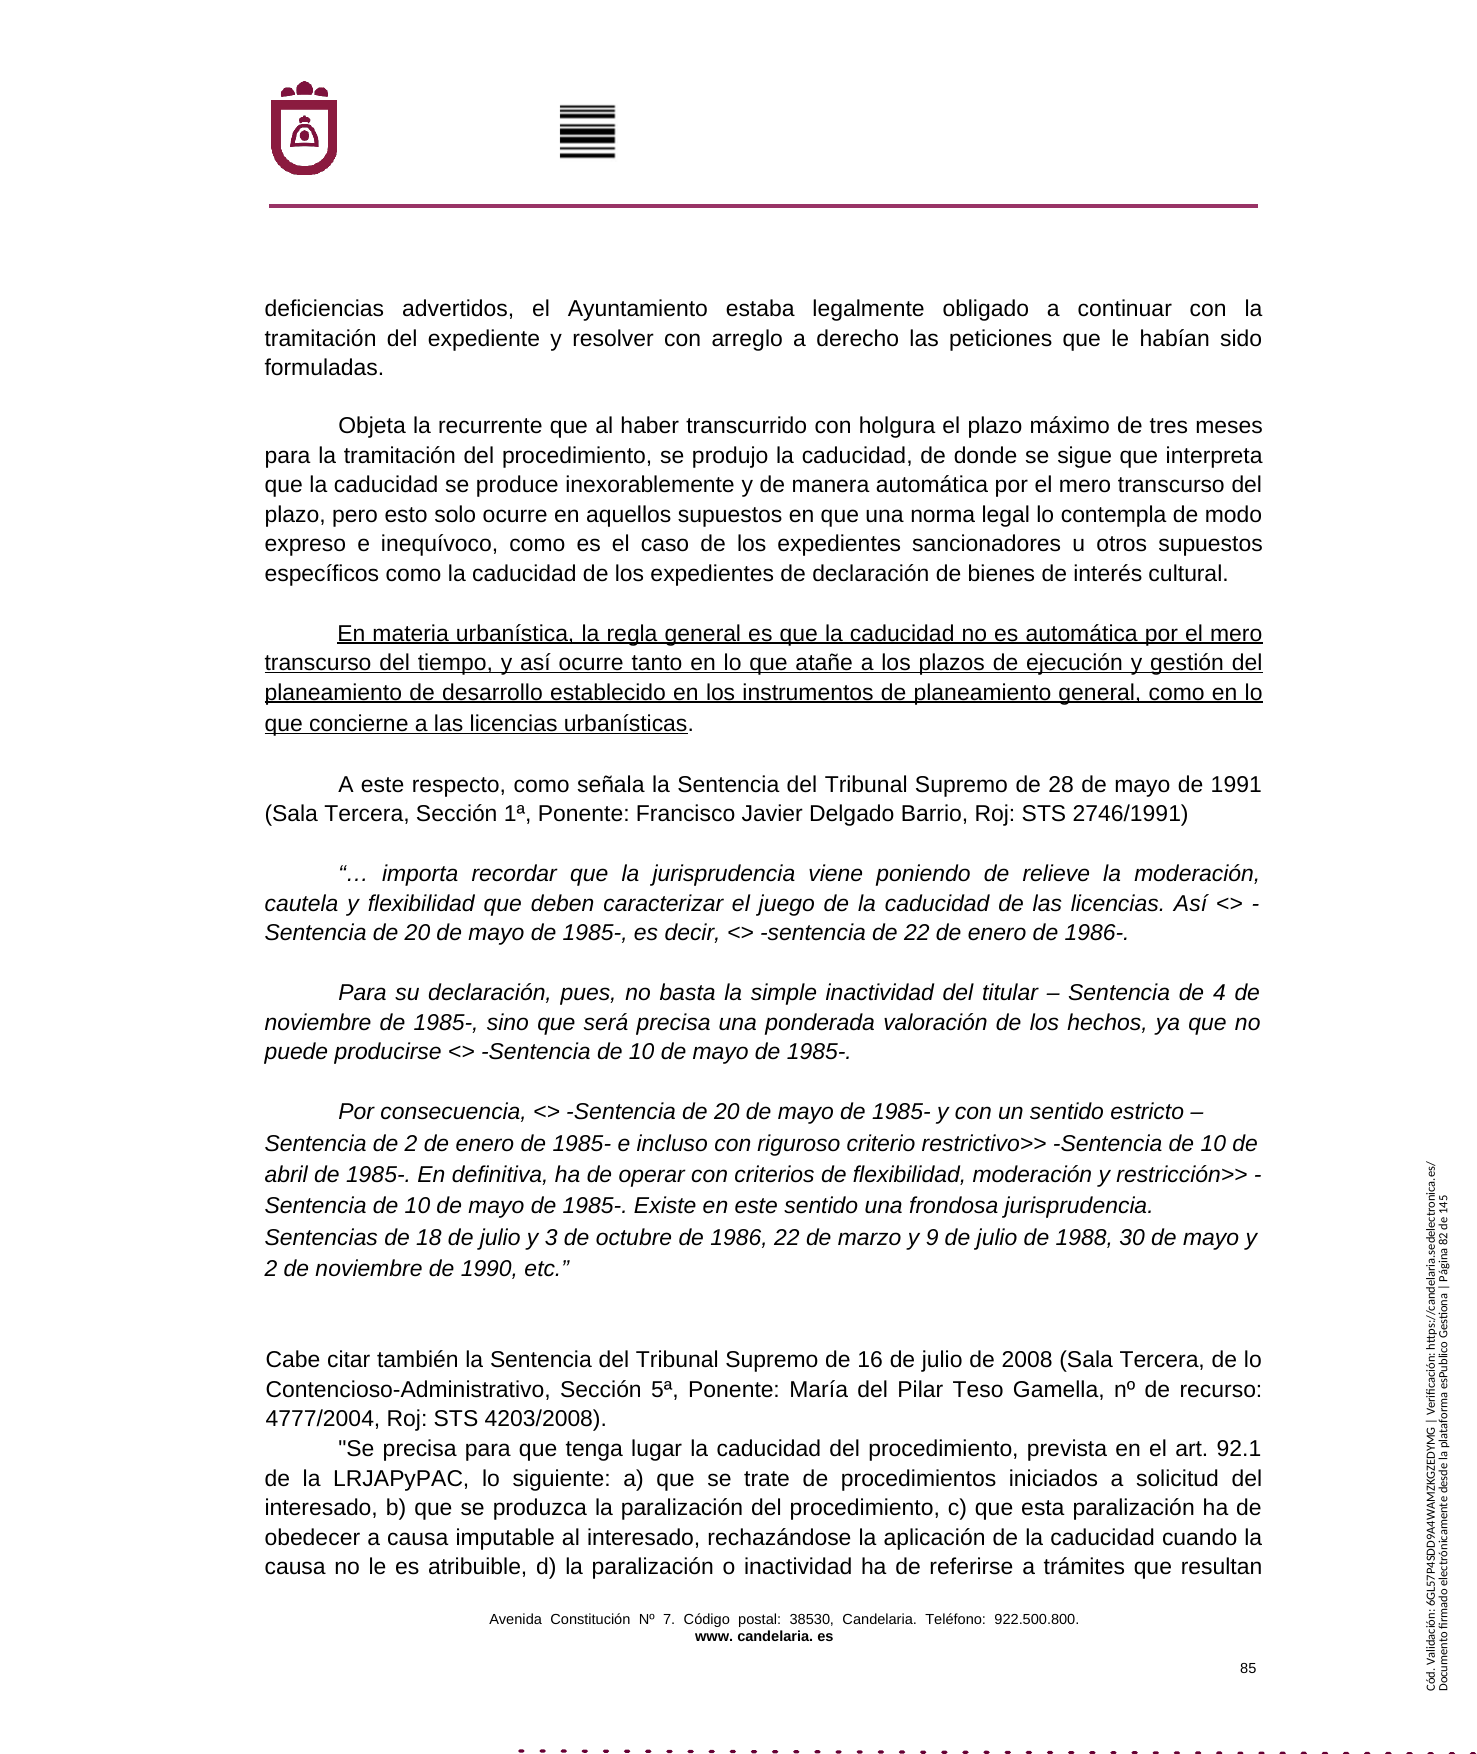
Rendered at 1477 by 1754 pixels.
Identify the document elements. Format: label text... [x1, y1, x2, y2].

text Objeta la recurrente que al haber transcurrido con holgura el plazo máximo de tres meses para la tramitación del procedimiento, se produjo la caducidad, de donde se sigue que interpreta que la caducidad se produce inexorablemente y de manera automática por el mero transcurso del plazo, pero esto solo ocurre en aquellos supuestos en que una norma legal lo contempla de modo expreso e inequívoco, como es el caso de los expedientes sancionadores u otros supuestos específicos como la caducidad de los expedientes de declaración de bienes de interés cultural. [264, 412, 1263, 586]
text "Se precisa para que tenga lugar la caducidad del procedimiento, prevista en el art. 92.1 de la LRJAPyPAC, lo siguiente: a) que se trate de procedimientos iniciados a solicitud del interesado, b) que se produzca la paralización del procedimiento, c) que esta paralización ha de obedecer a causa imputable al interesado, rechazándose la aplicación de la caducidad cuando la causa no le es atribuible, d) la paralización o inactividad ha de referirse a trámites que resultan [264, 1435, 1263, 1579]
text A este respecto, como señala la Sentencia del Tribunal Supremo de 28 de mayo de 1991 (Sala Tercera, Sección 1ª, Ponente: Francisco Javier Delgado Barrio, Roj: STS 2746/1991) [264, 771, 1263, 826]
text En materia urbanística, la regla general es que la caducidad no es automática por el mero transcurso del tiempo, y así ocurre tanto en lo que atañe a los plazos de ejecución y gestión del [264, 619, 1263, 672]
text que concierne a las licencias urbanísticas. [264, 702, 1263, 737]
text Cabe citar también la Sentencia del Tribunal Supremo de 16 de julio de 2008 (Sala Tercera, de lo Contencioso-Administrativo, Sección 5ª, Ponente: María del Pilar Teso Gamella, nº de recurso: 4777/2004, Roj: STS 4203/2008). [265, 1346, 1263, 1432]
text deficiencias advertidos, el Ayuntamiento estaba legalmente obligado a continuar con la tramitación del expediente y resolver con arreglo a derecho las peticiones que le habían sido formuladas. [264, 295, 1263, 381]
text “… importa recordar que la jurisprudencia viene poniendo de relieve la moderación, cautela y flexibilidad que deben caracterizar el juego de la caducidad de las licencias. Así <> - Sentencia de 20 de mayo de 1985-, es decir, <> -sentencia de 22 de enero de 1986-. [264, 860, 1263, 946]
text planeamiento de desarrollo establecido en los instrumentos de planeamiento general, como en lo [264, 673, 1263, 701]
text Para su declaración, pues, no basta la simple inactividad del titular – Sentencia de 4 de noviembre de 1985-, sino que será precisa una ponderada valoración de los hechos, ya que no puede producirse <> -Sentencia de 10 de mayo de 1985-. [264, 979, 1263, 1064]
text Por consecuencia, <> -Sentencia de 20 de mayo de 1985- y con un sentido estricto –Sentencia de 2 de enero de 1985- e incluso con riguroso criterio restrictivo>> -Sentencia de 10 de abril de 1985-. En definitiva, ha de operar con criterios de flexibilidad, moderación y restricción>> -Sentencia de 10 de mayo de 1985-. Existe en este sentido una frondosa jurisprudencia. Sentencias de 18 de julio y 3 de octubre de 1986, 22 de marzo y 9 de julio de 1988, 30 de mayo y 2 de noviembre de 1990, etc.” [264, 1098, 1270, 1281]
